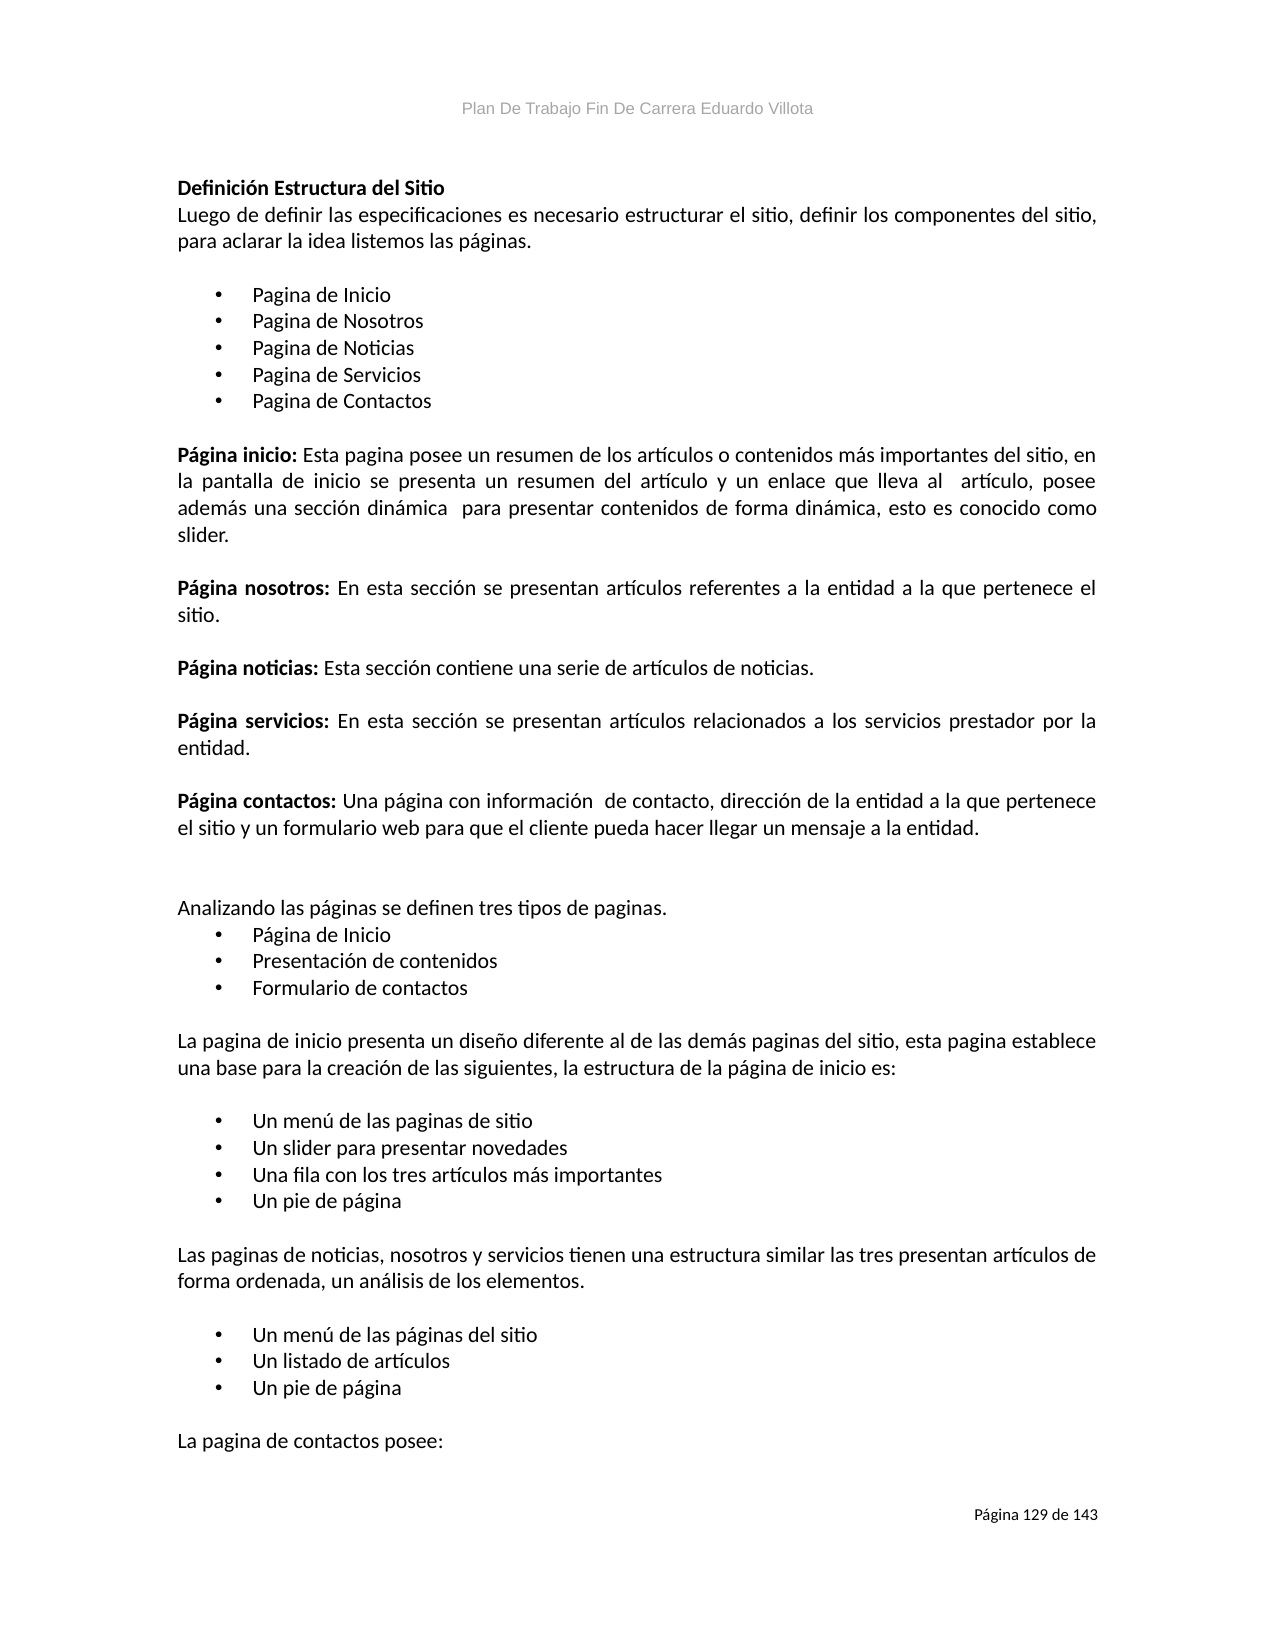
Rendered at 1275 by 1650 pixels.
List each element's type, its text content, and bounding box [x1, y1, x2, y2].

text Definición Estructura del Sitio [177, 174, 1098, 201]
list Un pie de página [215, 1188, 1098, 1214]
list Una fila con los tres artículos más importantes [215, 1161, 1098, 1188]
text Página noticias: Esta sección contiene una serie de artículos de noticias. [177, 654, 1098, 681]
list Un slider para presentar novedades [215, 1134, 1098, 1161]
text Luego de definir las especificaciones es necesario estructurar el sitio, definir los componentes del sitio, para aclarar la idea listemos las páginas. [177, 201, 1098, 254]
list Pagina de Nosotros [215, 308, 1098, 334]
text Página servicios: En esta sección se presentan artículos relacionados a los servicios prestador por la entidad. [177, 708, 1098, 761]
list Un menú de las paginas de sitio [215, 1108, 1098, 1134]
list Un pie de página [215, 1374, 1098, 1401]
list Formulario de contactos [215, 974, 1098, 1001]
text Página contactos: Una página con información de contacto, dirección de la entidad a la que pertenece el sitio y un formulario web para que el cliente pueda hacer llegar un mensaje a la entidad. [177, 788, 1098, 841]
list Un menú de las páginas del sitio [215, 1321, 1098, 1348]
text Analizando las páginas se definen tres tipos de paginas. [177, 894, 1098, 921]
text La pagina de inicio presenta un diseño diferente al de las demás paginas del sitio, esta pagina establece una base para la creación de las siguientes, la estructura de la página de inicio es: [177, 1028, 1098, 1081]
text Página nosotros: En esta sección se presentan artículos referentes a la entidad a la que pertenece el sitio. [177, 574, 1098, 628]
list Pagina de Servicios [215, 361, 1098, 388]
list Pagina de Contactos [215, 388, 1098, 414]
list Página de Inicio [215, 921, 1098, 948]
list Pagina de Inicio [215, 281, 1098, 308]
text Las paginas de noticias, nosotros y servicios tienen una estructura similar las tres presentan artículos de forma ordenada, un análisis de los elementos. [177, 1241, 1098, 1294]
list Presentación de contenidos [215, 948, 1098, 974]
list Pagina de Noticias [215, 334, 1098, 361]
text La pagina de contactos posee: [177, 1428, 1098, 1454]
text Página inicio: Esta pagina posee un resumen de los artículos o contenidos más importantes del sitio, en la pantalla de inicio se presenta un resumen del artículo y un enlace que lleva al artículo, posee además una sección dinámica para presentar contenidos de forma dinámica, esto es conocido como slider. [177, 441, 1098, 548]
list Un listado de artículos [215, 1348, 1098, 1374]
